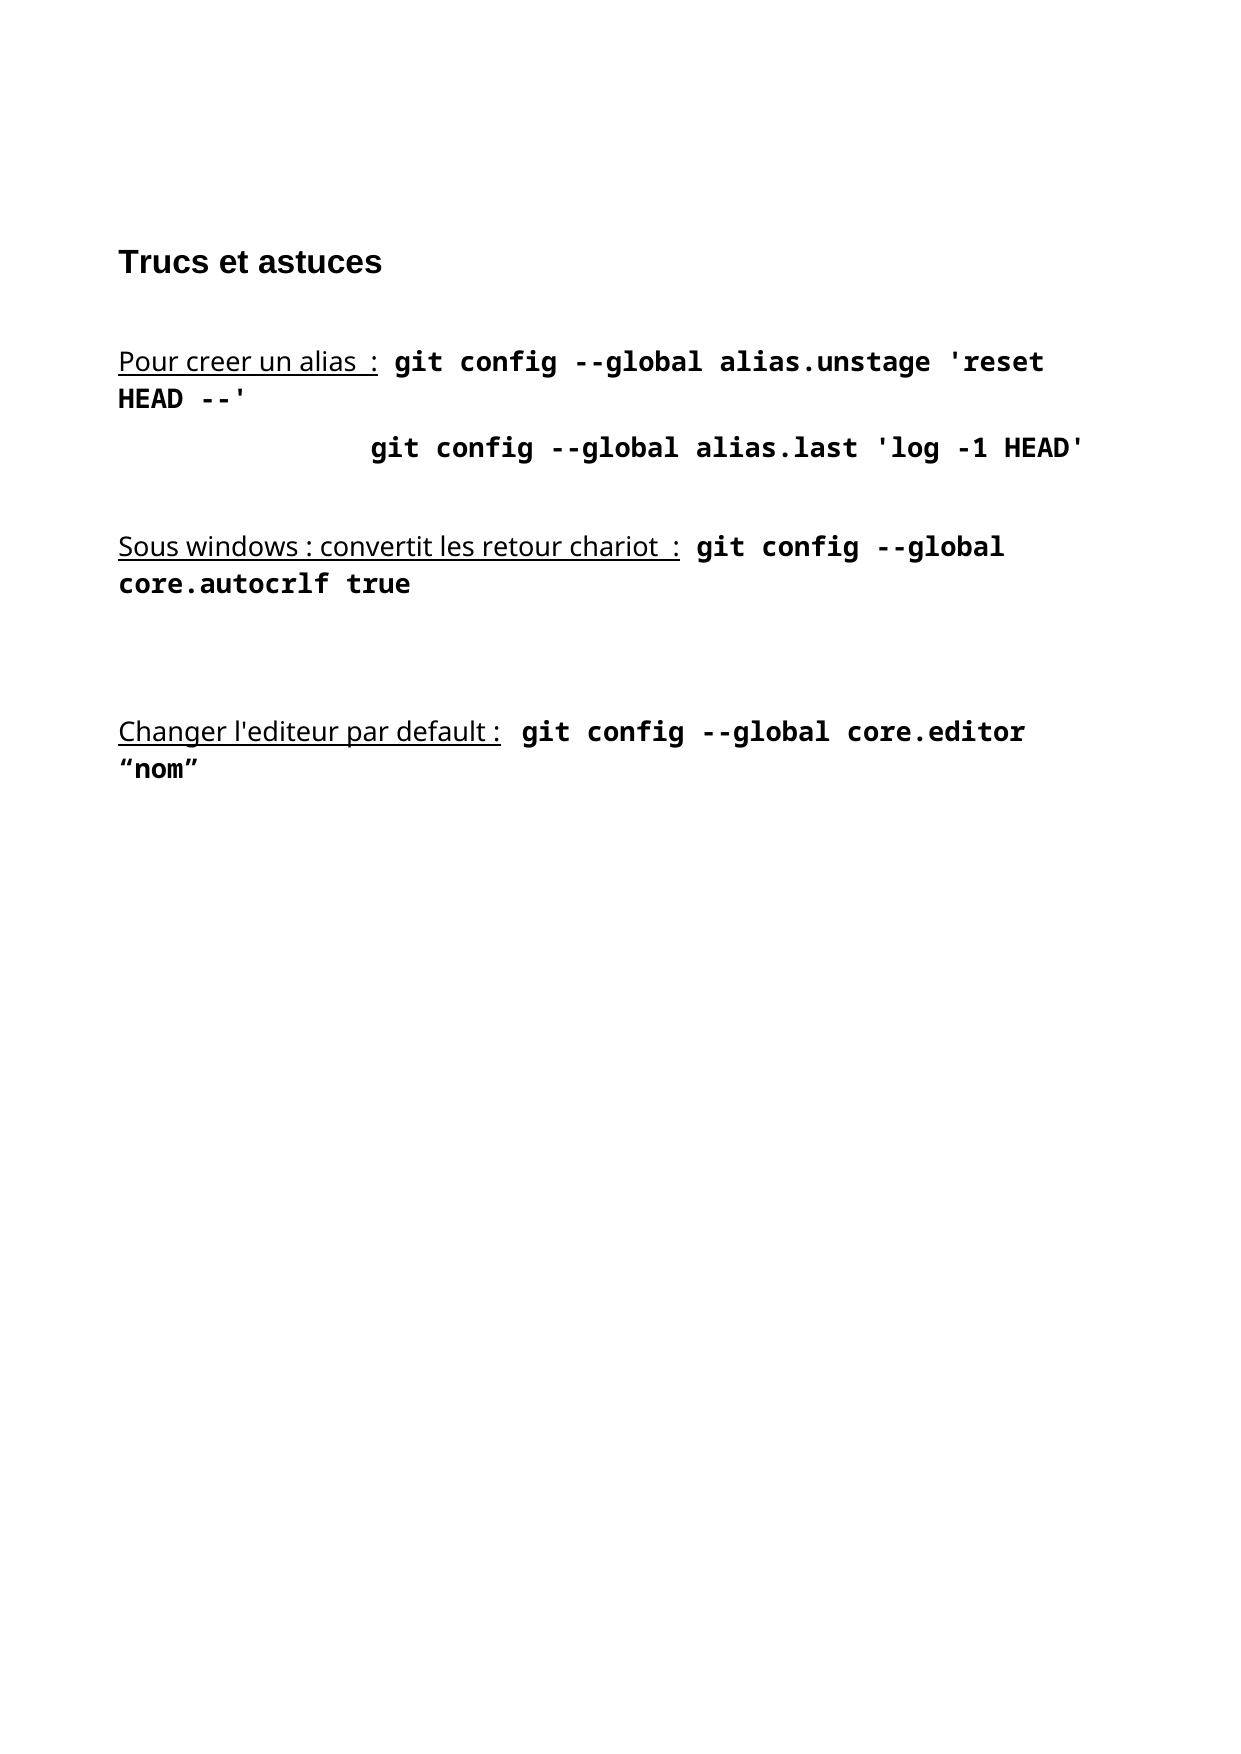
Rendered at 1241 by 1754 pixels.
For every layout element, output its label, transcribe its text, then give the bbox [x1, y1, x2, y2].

text Pour creer un alias : git config --global alias.unstage 'reset HEAD --' [118, 342, 1122, 416]
text Sous windows : convertit les retour chariot : git config --global core.autocrlf true [118, 527, 1122, 601]
subtitle Trucs et astuces [118, 242, 1122, 281]
text Changer l'editeur par default : git config --global core.editor “nom” [118, 712, 1122, 786]
text git config --global alias.last 'log -1 HEAD' [118, 429, 1122, 466]
